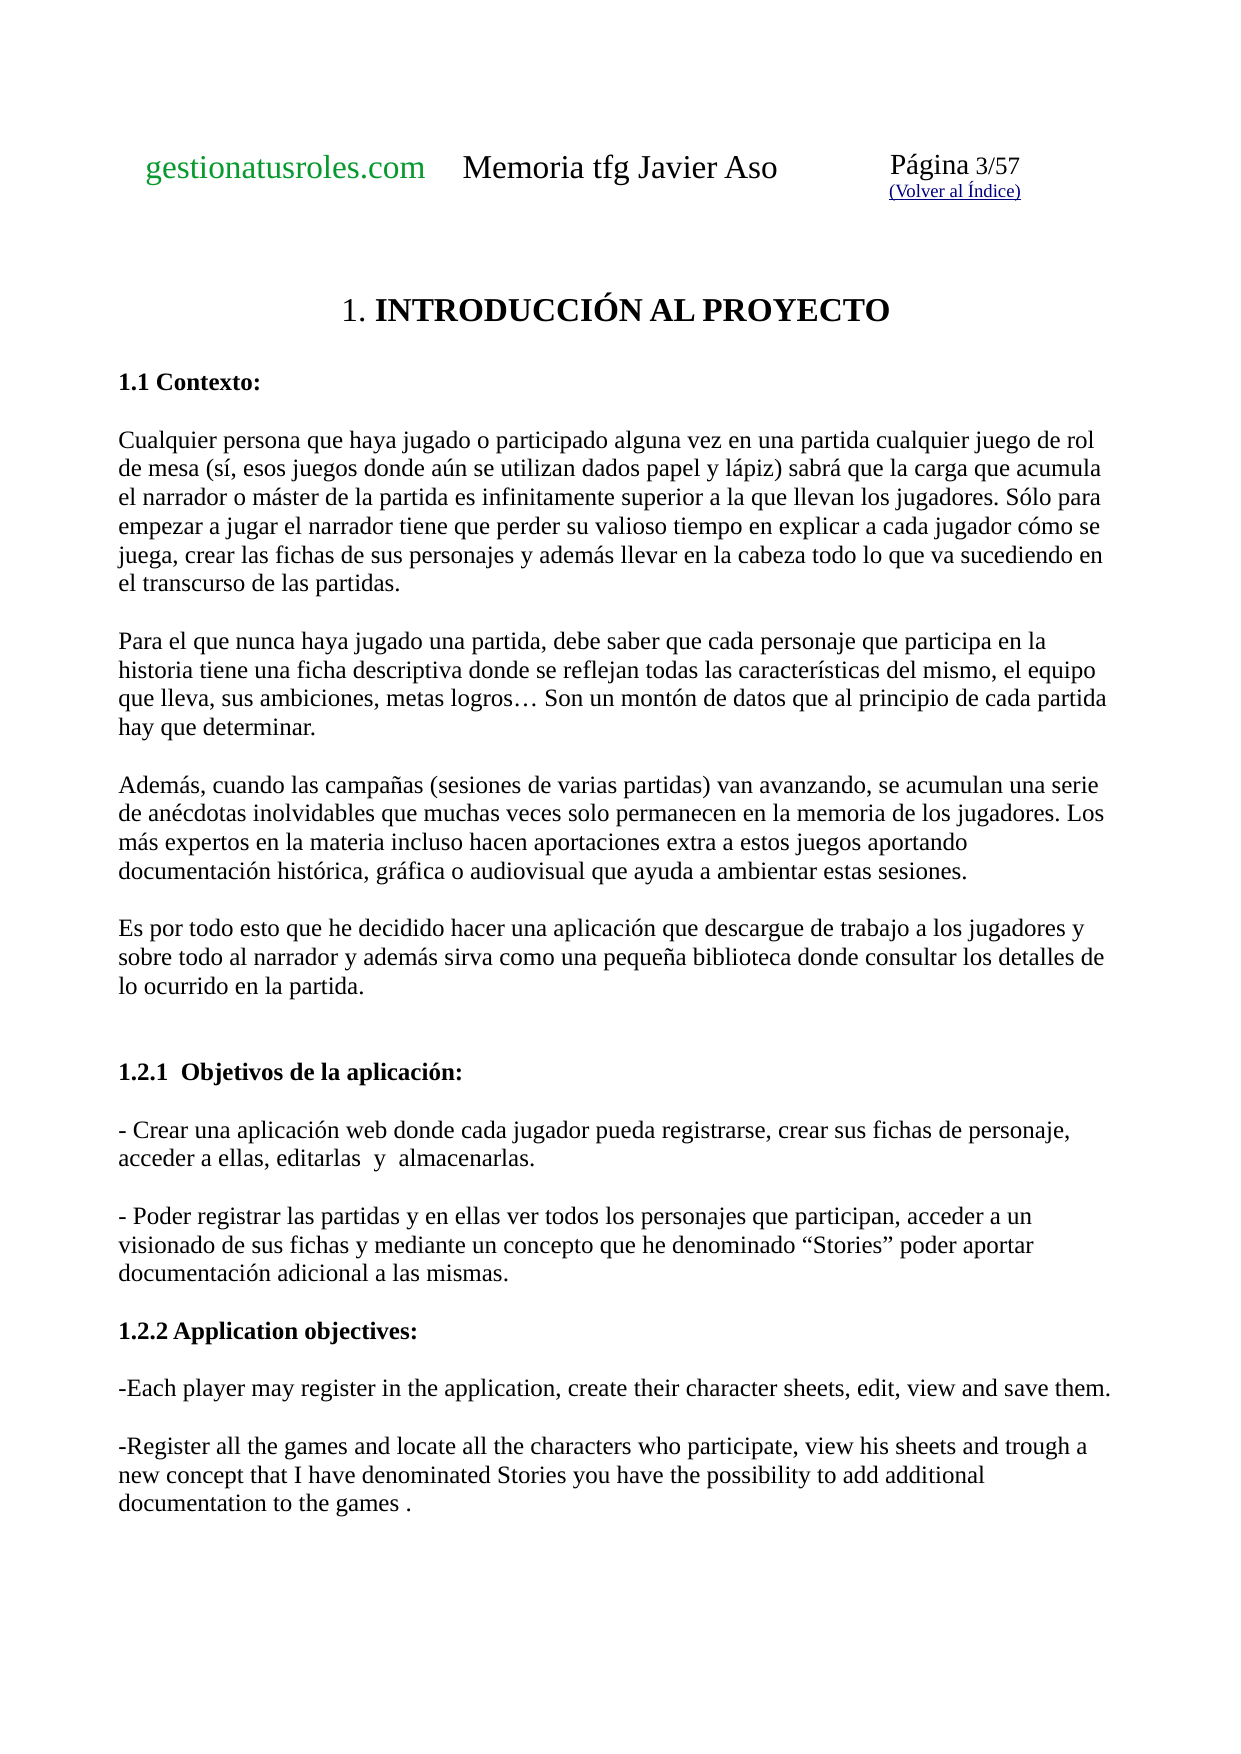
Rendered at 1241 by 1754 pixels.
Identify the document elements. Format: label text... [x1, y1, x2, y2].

table_header Página 3/57 (Volver al Índice) [788, 118, 1122, 214]
table_header Memoria tfg Javier Aso [453, 118, 787, 214]
text 1.2.2 Application objectives: [118, 1316, 1122, 1345]
text 1.2.1 Objetivos de la aplicación: [118, 1057, 1122, 1086]
text - Poder registrar las partidas y en ellas ver todos los personajes que participan, acceder a un visionado de sus fichas y mediante un concepto que he denominado “Stories” poder aportar documentación adicional a las mismas. [118, 1201, 1122, 1287]
text 1. INTRODUCCIÓN AL PROYECTO [118, 291, 1122, 329]
text Es por todo esto que he decidido hacer una aplicación que descargue de trabajo a los jugadores y sobre todo al narrador y además sirva como una pequeña biblioteca donde consultar los detalles de lo ocurrido en la partida. [118, 913, 1122, 1000]
text -Register all the games and locate all the characters who participate, view his sheets and trough a new concept that I have denominated Stories you have the possibility to add additional documentation to the games . [118, 1431, 1122, 1517]
text Además, cuando las campañas (sesiones de varias partidas) van avanzando, se acumulan una serie de anécdotas inolvidables que muchas veces solo permanecen en la memoria de los jugadores. Los más expertos en la materia incluso hacen aportaciones extra a estos juegos aportando documentación histórica, gráfica o audiovisual que ayuda a ambientar estas sesiones. [118, 770, 1122, 885]
text - Crear una aplicación web donde cada jugador pueda registrarse, crear sus fichas de personaje, acceder a ellas, editarlas y almacenarlas. [118, 1115, 1122, 1172]
text -Each player may register in the application, create their character sheets, edit, view and save them. [118, 1373, 1122, 1402]
text 1.1 Contexto: [118, 367, 1122, 396]
table_header gestionatusroles.com [118, 118, 453, 214]
text Cualquier persona que haya jugado o participado alguna vez en una partida cualquier juego de rol de mesa (sí, esos juegos donde aún se utilizan dados papel y lápiz) sabrá que la carga que acumula el narrador o máster de la partida es infinitamente superior a la que llevan los jugadores. Sólo para empezar a jugar el narrador tiene que perder su valioso tiempo en explicar a cada jugador cómo se juega, crear las fichas de sus personajes y además llevar en la cabeza todo lo que va sucediendo en el transcurso de las partidas. [118, 425, 1122, 597]
text Para el que nunca haya jugado una partida, debe saber que cada personaje que participa en la historia tiene una ficha descriptiva donde se reflejan todas las características del mismo, el equipo que lleva, sus ambiciones, metas logros… Son un montón de datos que al principio de cada partida hay que determinar. [118, 626, 1122, 741]
